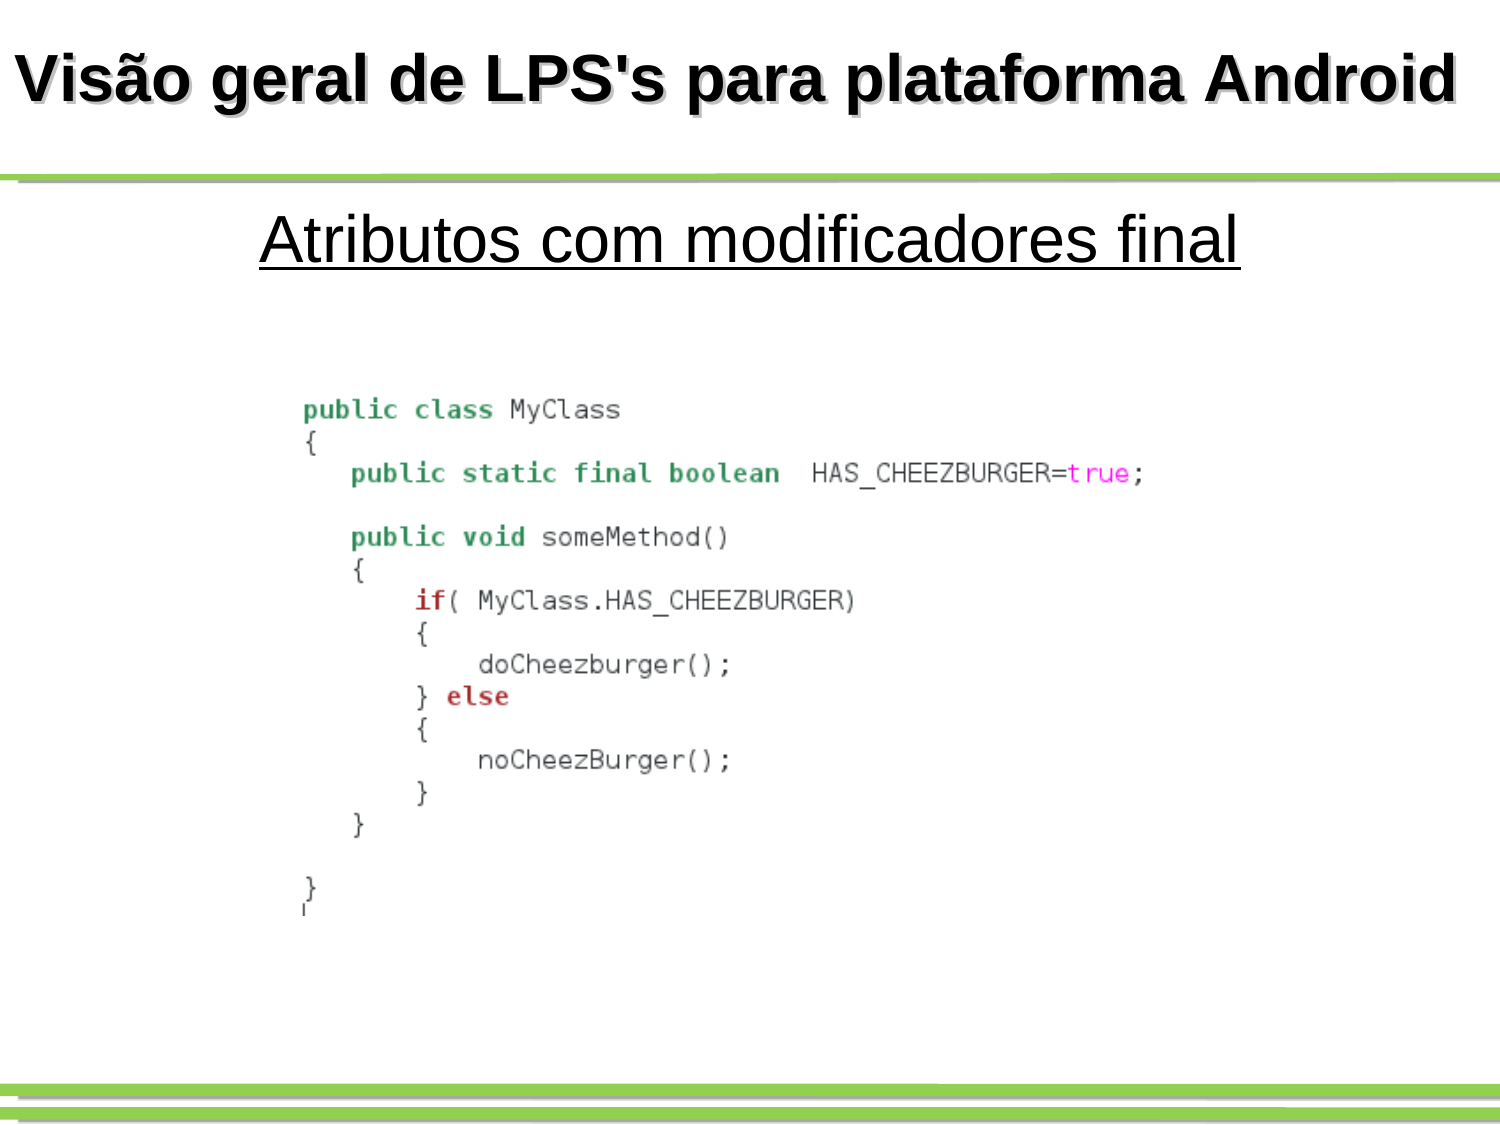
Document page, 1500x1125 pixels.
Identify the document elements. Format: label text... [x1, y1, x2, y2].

text_box Atributos com modificadores final [11, 188, 1489, 364]
text_box Visão geral de LPS's para plataforma Android [0, 0, 1500, 178]
picture [298, 387, 1178, 916]
